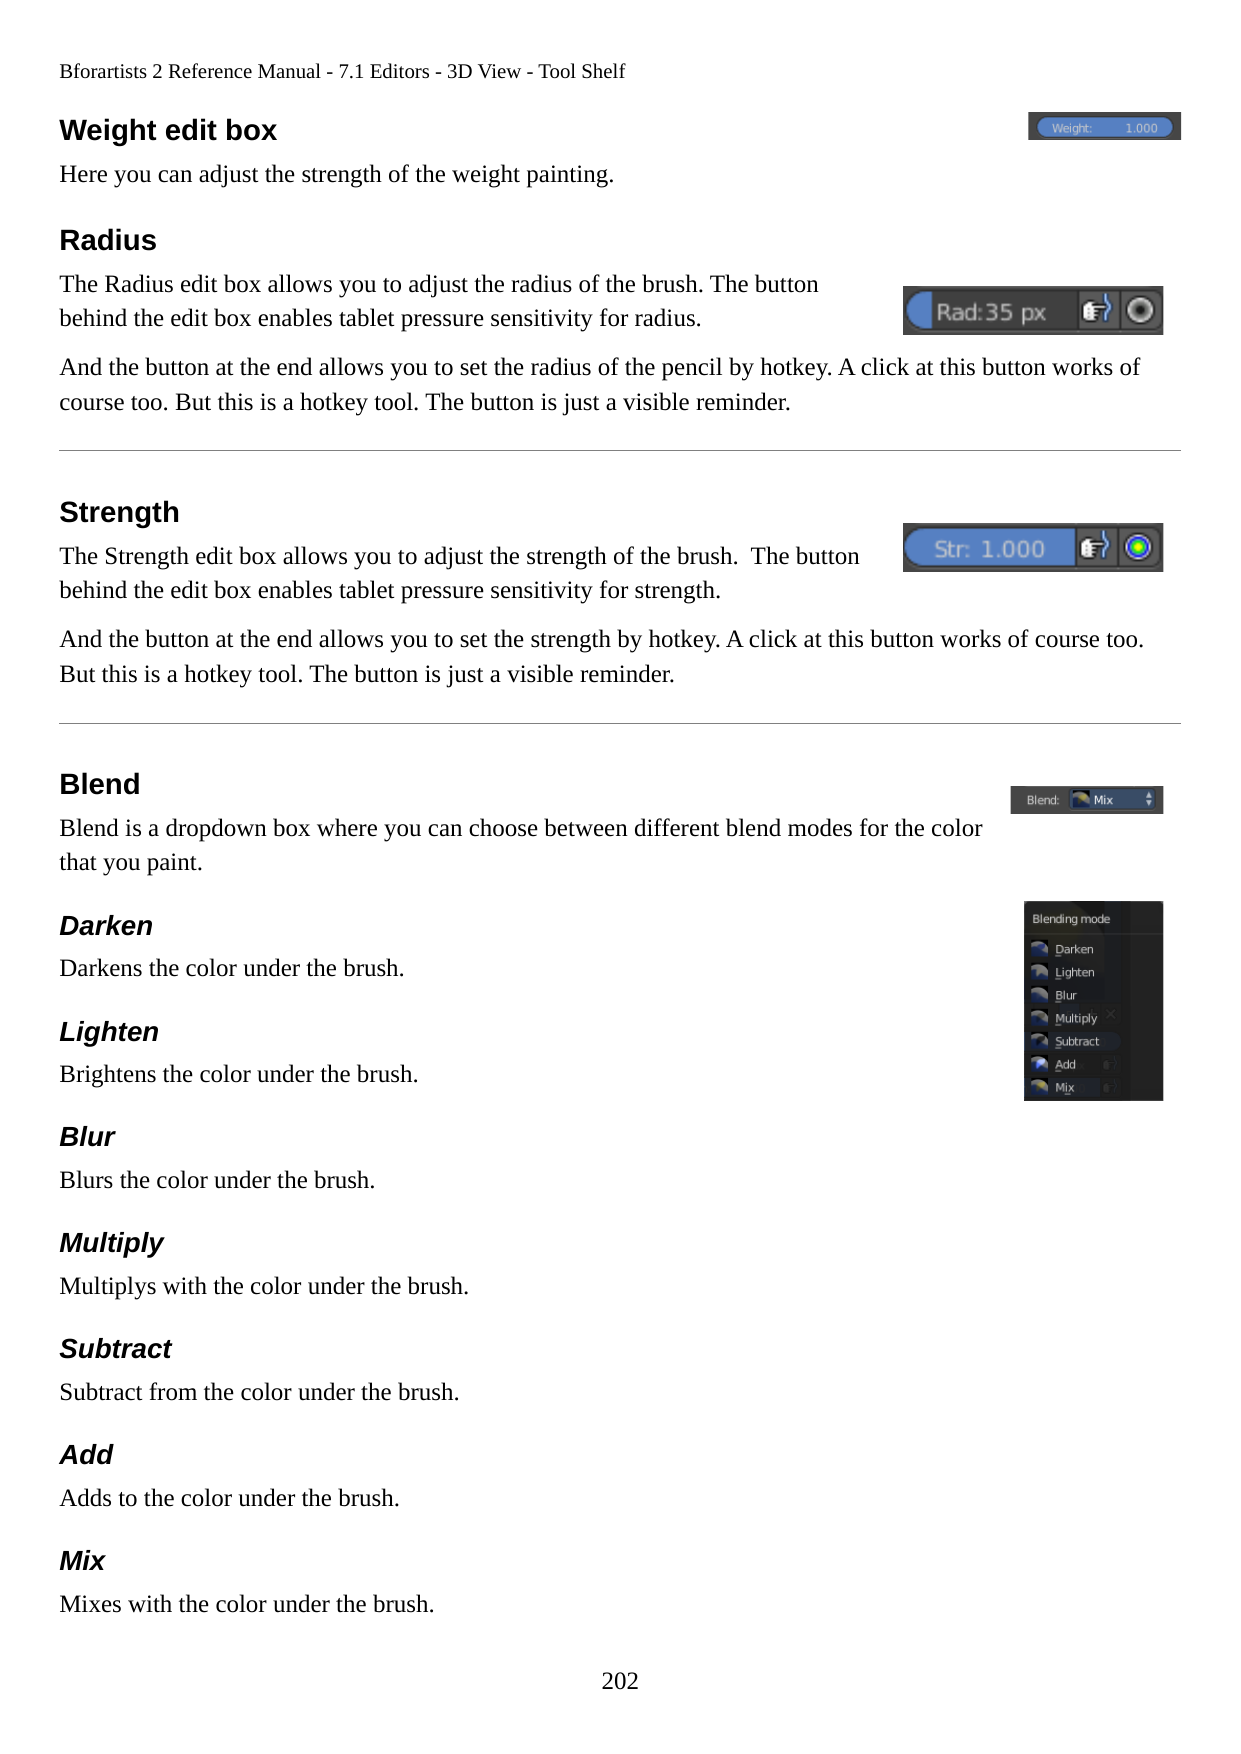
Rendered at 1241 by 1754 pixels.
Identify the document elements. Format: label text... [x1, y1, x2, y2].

text Mixes with the color under the brush. [59, 1589, 1181, 1618]
subtitle Mix [59, 1544, 1181, 1576]
subtitle Strength [59, 494, 1181, 528]
text Blurs the color under the brush. [59, 1165, 1181, 1194]
picture [903, 523, 1164, 572]
picture [1010, 786, 1164, 814]
subtitle Weight edit box [59, 113, 1181, 146]
subtitle Subtract [59, 1333, 1181, 1364]
picture [903, 286, 1164, 335]
text Darkens the color under the brush. [59, 953, 1024, 982]
subtitle Add [59, 1439, 1181, 1471]
text The Strength edit box allows you to adjust the strength of the brush. The button behind the edit box enables tablet pressure sensitivity for strength. [59, 541, 1181, 604]
picture [1024, 901, 1164, 1101]
subtitle [1164, 909, 1181, 941]
text The Radius edit box allows you to adjust the radius of the brush. The button behind the edit box enables tablet pressure sensitivity for radius. [59, 269, 1181, 332]
text And the button at the end allows you to set the radius of the pencil by hotkey. A click at this button works of course too. But this is a hotkey tool. The button is just a visible reminder. [59, 352, 1181, 416]
subtitle Multiply [59, 1227, 1181, 1259]
subtitle Lighten [59, 1015, 1024, 1047]
subtitle Darken [59, 909, 1024, 941]
text Brightens the color under the brush. [59, 1059, 1024, 1088]
text Blend is a dropdown box where you can choose between different blend modes for the color that you paint. [59, 813, 1181, 876]
subtitle [1164, 1015, 1181, 1047]
subtitle Blur [59, 1121, 1181, 1153]
subtitle Blend [59, 767, 1181, 800]
text And the button at the end allows you to set the strength by hotkey. A click at this button works of course too. But this is a hotkey tool. The button is just a visible reminder. [59, 624, 1181, 688]
text Subtract from the color under the brush. [59, 1377, 1181, 1406]
text Multiplys with the color under the brush. [59, 1271, 1181, 1300]
subtitle Radius [59, 222, 1181, 256]
picture [1028, 112, 1182, 140]
text Adds to the color under the brush. [59, 1483, 1181, 1512]
text Here you can adjust the strength of the weight painting. [59, 159, 1181, 188]
